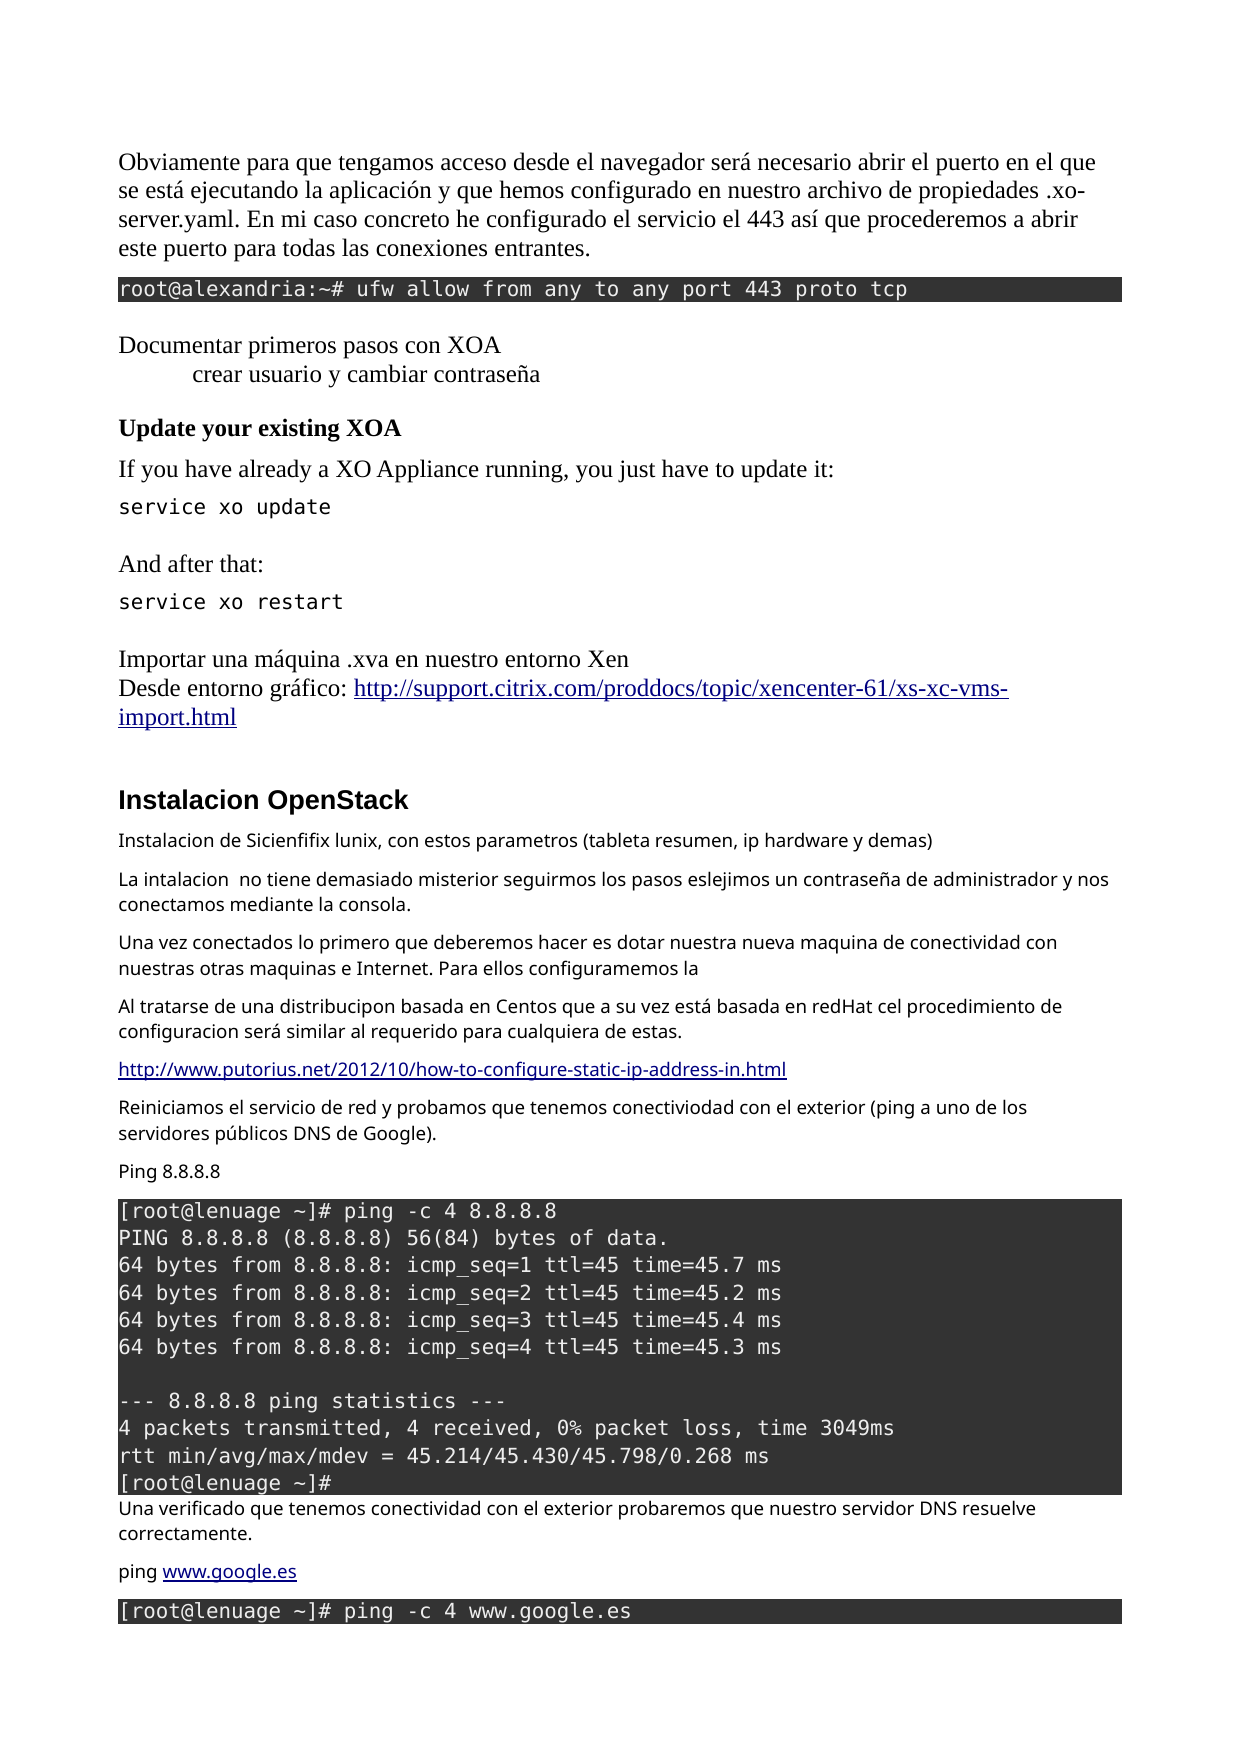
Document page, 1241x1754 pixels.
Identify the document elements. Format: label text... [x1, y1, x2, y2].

text root@alexandria:~# ufw allow from any to any port 443 proto tcp [118, 277, 1122, 302]
text rtt min/avg/max/mdev = 45.214/45.430/45.798/0.268 ms [118, 1444, 1122, 1468]
text If you have already a XO Appliance running, you just have to update it: [118, 454, 1122, 483]
text service xo restart [118, 590, 1122, 614]
subtitle Update your existing XOA [118, 413, 1122, 442]
text Una verificado que tenemos conectividad con el exterior probaremos que nuestro servidor DNS resuelve correctamente. [118, 1495, 1122, 1546]
subtitle Instalacion OpenStack [118, 784, 1122, 815]
text Importar una máquina .xva en nuestro entorno Xen [118, 644, 1122, 673]
text --- 8.8.8.8 ping statistics --- [118, 1389, 1122, 1413]
text Obviamente para que tengamos acceso desde el navegador será necesario abrir el puerto en el que se está ejecutando la aplicación y que hemos configurado en nuestro archivo de propiedades .xo-server.yaml. En mi caso concreto he configurado el servicio el 443 así que procederemos a abrir este puerto para todas las conexiones entrantes. [118, 147, 1122, 262]
text http://www.putorius.net/2012/10/how-to-configure-static-ip-address-in.html [118, 1056, 1122, 1082]
text crear usuario y cambiar contraseña [118, 359, 1122, 388]
text service xo update [118, 495, 1122, 519]
text Ping 8.8.8.8 [118, 1158, 1122, 1183]
text Documentar primeros pasos con XOA [118, 330, 1122, 359]
text La intalacion no tiene demasiado misterior seguirmos los pasos eslejimos un contraseña de administrador y nos conectamos mediante la consola. [118, 866, 1122, 917]
text [root@lenuage ~]# ping -c 4 8.8.8.8 [118, 1199, 1122, 1223]
text Al tratarse de una distribucipon basada en Centos que a su vez está basada en redHat cel procedimiento de configuracion será similar al requerido para cualquiera de estas. [118, 993, 1122, 1044]
text ping www.google.es [118, 1559, 1122, 1584]
text Desde entorno gráfico: http://support.citrix.com/proddocs/topic/xencenter-61/xs-xc-vms-import.html [118, 673, 1122, 730]
text 64 bytes from 8.8.8.8: icmp_seq=1 ttl=45 time=45.7 ms [118, 1253, 1122, 1278]
text [root@lenuage ~]# [118, 1471, 1122, 1495]
text And after that: [118, 549, 1122, 578]
text Una vez conectados lo primero que deberemos hacer es dotar nuestra nueva maquina de conectividad con nuestras otras maquinas e Internet. Para ellos configuramemos la [118, 929, 1122, 980]
text 64 bytes from 8.8.8.8: icmp_seq=2 ttl=45 time=45.2 ms [118, 1281, 1122, 1305]
text PING 8.8.8.8 (8.8.8.8) 56(84) bytes of data. [118, 1226, 1122, 1250]
text Instalacion de Sicienfifix lunix, con estos parametros (tableta resumen, ip hardware y demas) [118, 828, 1122, 853]
text [root@lenuage ~]# ping -c 4 www.google.es [118, 1599, 1122, 1624]
text 4 packets transmitted, 4 received, 0% packet loss, time 3049ms [118, 1416, 1122, 1441]
text 64 bytes from 8.8.8.8: icmp_seq=4 ttl=45 time=45.3 ms [118, 1335, 1122, 1359]
text Reiniciamos el servicio de red y probamos que tenemos conectiviodad con el exterior (ping a uno de los servidores públicos DNS de Google). [118, 1094, 1122, 1146]
text 64 bytes from 8.8.8.8: icmp_seq=3 ttl=45 time=45.4 ms [118, 1308, 1122, 1332]
